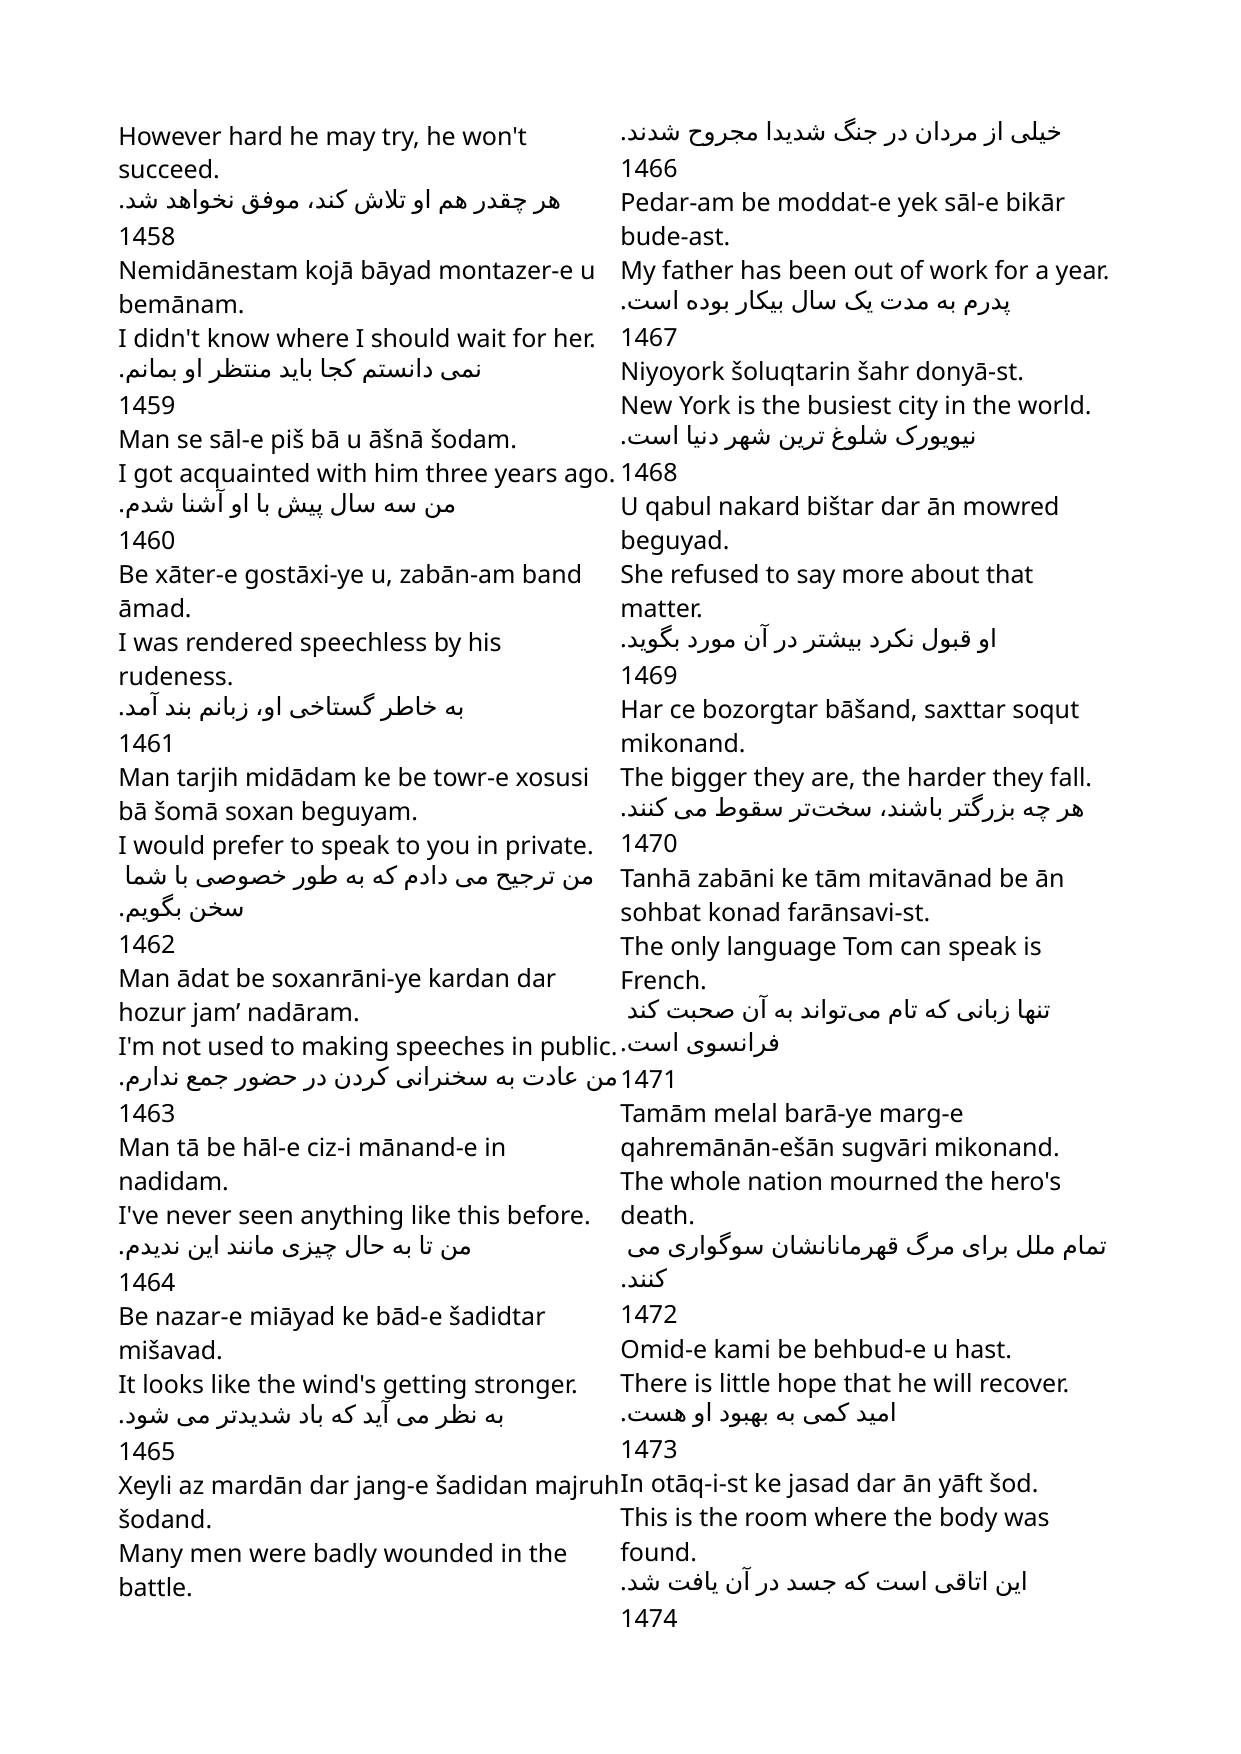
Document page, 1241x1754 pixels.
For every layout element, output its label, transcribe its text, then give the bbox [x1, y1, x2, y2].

text Be nazar-e mi‌āyad ke bād-e šadidtar mi‌šavad. [118, 1299, 620, 1367]
text 1461 [118, 725, 620, 759]
text I was rendered speechless by his rudeness. [118, 625, 620, 693]
text هر چقدر هم او تلاش کند، موفق نخواهد شد. [118, 186, 620, 219]
text امید کمی به بهبود او هست. [620, 1399, 1122, 1432]
text من عادت به سخنرانی کردن در حضور جمع ندارم. [118, 1063, 620, 1096]
text She refused to say more about that matter. [620, 557, 1122, 625]
text نیویورک شلوغ ترین شهر دنیا است. [620, 422, 1122, 454]
text Man ādat be soxanrāni-ye kardan dar hozur jam’ nadāram. [118, 961, 620, 1029]
text این اتاقی است که جسد در آن یافت شد. [620, 1568, 1122, 1601]
text 1465 [118, 1433, 620, 1467]
text پدرم به مدت یک سال بیکار بوده است. [620, 287, 1122, 319]
text 1466 [620, 151, 1122, 185]
text Tanhā zabāni ke tām mi‌tavānad be ān sohbat konad farānsavi-st. [620, 860, 1122, 928]
text My father has been out of work for a year. [620, 253, 1122, 287]
text Omid-e kami be behbud-e u hast. [620, 1331, 1122, 1365]
text 1469 [620, 657, 1122, 691]
text من ترجیح می دادم که به طور خصوصی با شما سخن بگویم. [118, 862, 620, 927]
text 1467 [620, 319, 1122, 354]
text Many men were badly wounded in the battle. [118, 1536, 620, 1604]
text Xeyli az mardān dar jang-e šadidan majruh šodand. [118, 1467, 620, 1536]
text 1463 [118, 1096, 620, 1130]
text تمام ملل برای مرگ قهرمانانشان سوگواری می کنند. [620, 1232, 1122, 1297]
text او قبول نکرد بیشتر در آن مورد بگوید. [620, 625, 1122, 657]
text Man se sāl-e piš bā u āšnā šodam. [118, 422, 620, 456]
text The only language Tom can speak is French. [620, 928, 1122, 996]
text تنها زبانی که تام می‌تواند به آن صحبت کند فرانسوی است. [620, 996, 1122, 1062]
text However hard he may try, he won't succeed. [118, 118, 620, 186]
text به خاطر گستاخی او، زبانم بند آمد. [118, 693, 620, 725]
text Pedar-am be moddat-e yek sāl-e bikār bude-ast. [620, 185, 1122, 253]
text New York is the busiest city in the world. [620, 388, 1122, 422]
text 1473 [620, 1432, 1122, 1466]
text I'm not used to making speeches in public. [118, 1029, 620, 1063]
text Tamām melal barā-ye marg-e qahremānān-ešān sugvāri mi‌konand. [620, 1096, 1122, 1164]
text Har ce bozorg‌tar bāšand, saxt‌tar soqut mi‌konand. [620, 691, 1122, 759]
text Nemi‌dānestam kojā bāyad montazer-e u bemānam. [118, 253, 620, 321]
text The whole nation mourned the hero's death. [620, 1164, 1122, 1232]
text 1462 [118, 927, 620, 961]
text من تا به حال چیزی مانند این ندیدم. [118, 1232, 620, 1264]
text نمی دانستم کجا باید منتظر او بمانم. [118, 355, 620, 388]
text Be xāter-e gostāxi-ye u, zabān-am band āmad. [118, 557, 620, 625]
text من سه سال پیش با او آشنا شدم. [118, 490, 620, 522]
text Man tarjih mi‌dādam ke be towr-e xosusi bā šomā soxan beguyam. [118, 759, 620, 828]
text I would prefer to speak to you in private. [118, 828, 620, 862]
text 1459 [118, 388, 620, 422]
text 1470 [620, 826, 1122, 860]
text 1474 [620, 1601, 1122, 1635]
text I got acquainted with him three years ago. [118, 456, 620, 490]
text I didn't know where I should wait for her. [118, 321, 620, 355]
text 1460 [118, 522, 620, 557]
text This is the room where the body was found. [620, 1500, 1122, 1568]
text There is little hope that he will recover. [620, 1365, 1122, 1399]
text 1458 [118, 219, 620, 253]
text خیلی از مردان در جنگ شدیدا مجروح شدند. [620, 118, 1122, 151]
text U qabul nakard biš‌tar dar ān mowred beguyad. [620, 488, 1122, 557]
text I've never seen anything like this before. [118, 1198, 620, 1232]
text 1468 [620, 454, 1122, 488]
text به نظر می آید که باد شدیدتر می شود. [118, 1401, 620, 1433]
text 1471 [620, 1062, 1122, 1096]
text 1472 [620, 1297, 1122, 1331]
text Niyoyork šoluq‌tarin šahr donyā-st. [620, 354, 1122, 388]
text In otāq-i-st ke jasad dar ān yāft šod. [620, 1466, 1122, 1500]
text The bigger they are, the harder they fall. [620, 759, 1122, 793]
text Man tā be hāl-e ciz-i mānand-e in nadidam. [118, 1130, 620, 1198]
text It looks like the wind's getting stronger. [118, 1367, 620, 1401]
text هر چه بزرگتر باشند، سخت‌تر سقوط می کنند. [620, 793, 1122, 826]
text 1464 [118, 1264, 620, 1299]
